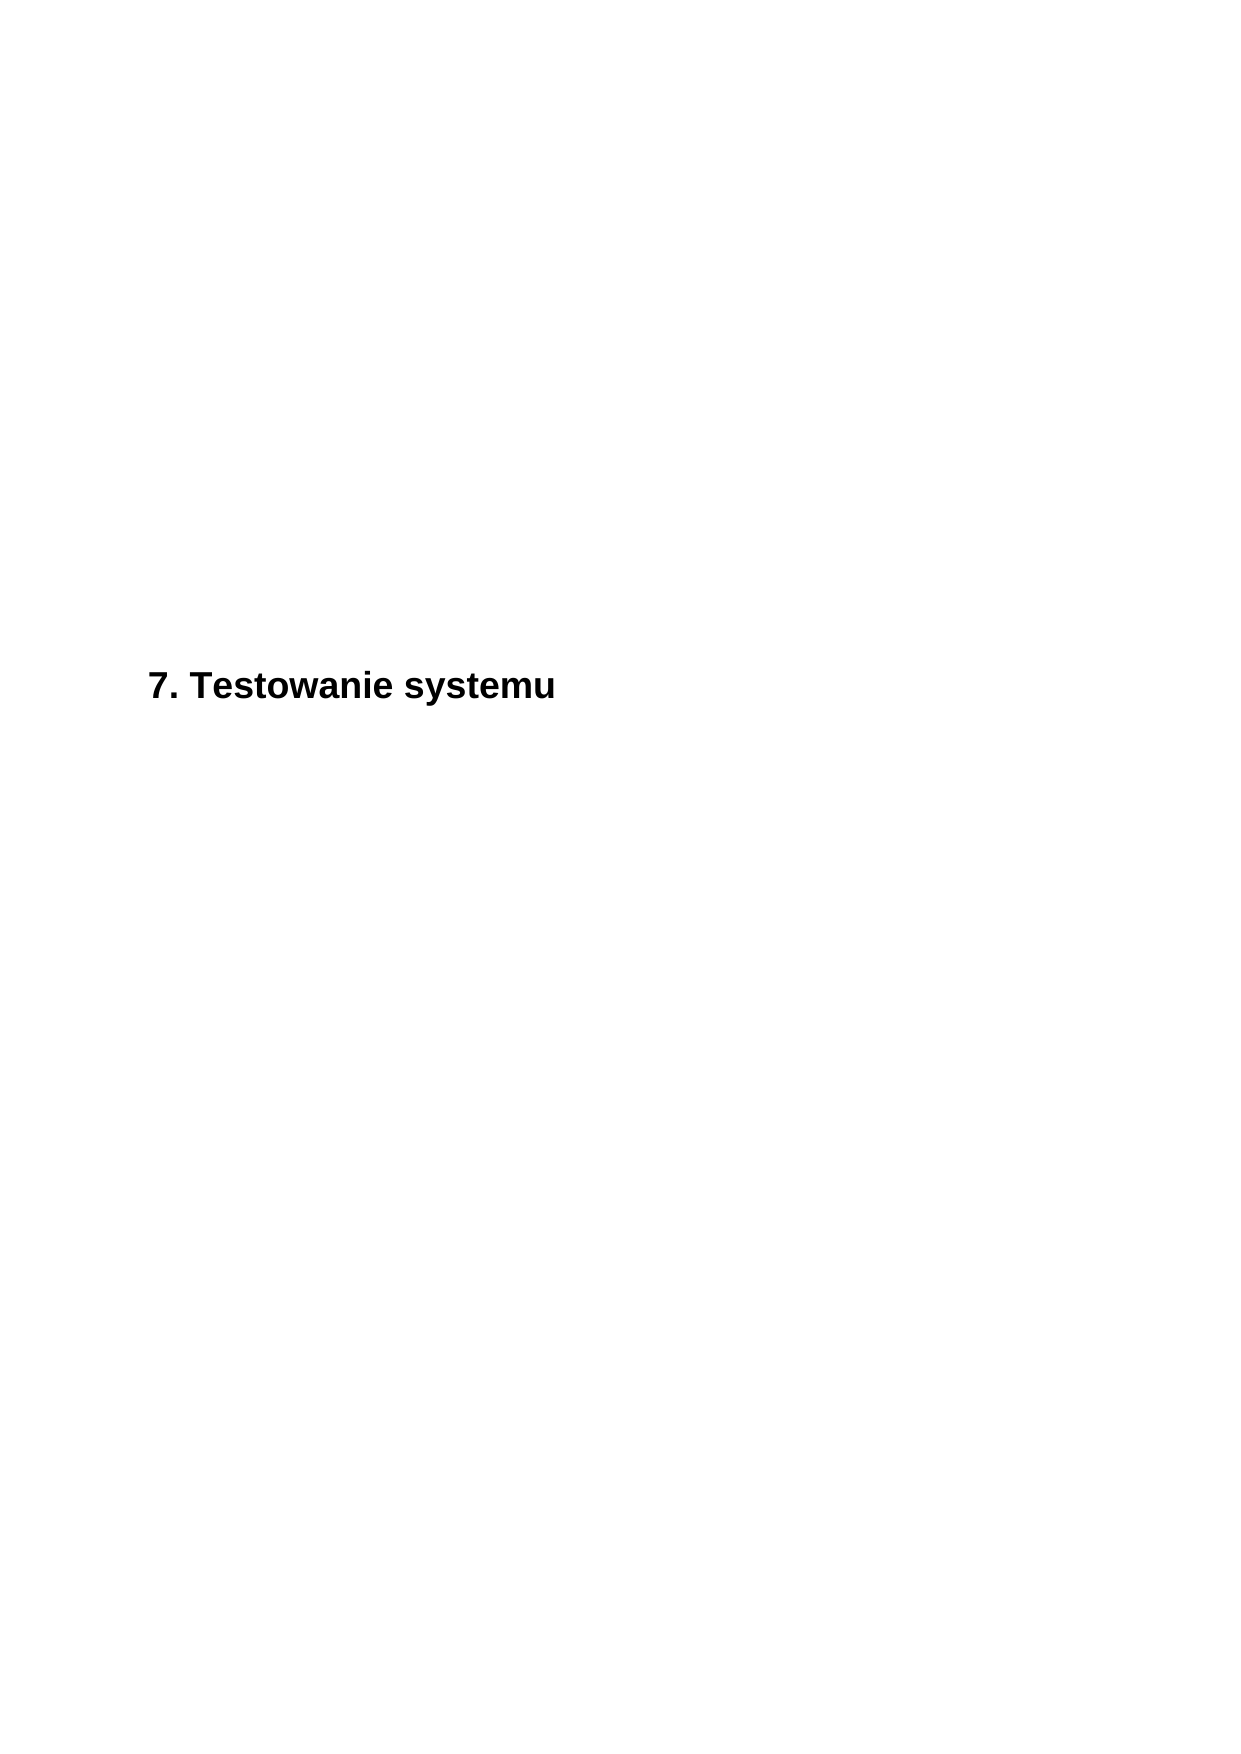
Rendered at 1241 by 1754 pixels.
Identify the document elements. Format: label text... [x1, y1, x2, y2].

subtitle 7. Testowanie systemu [148, 663, 1093, 706]
